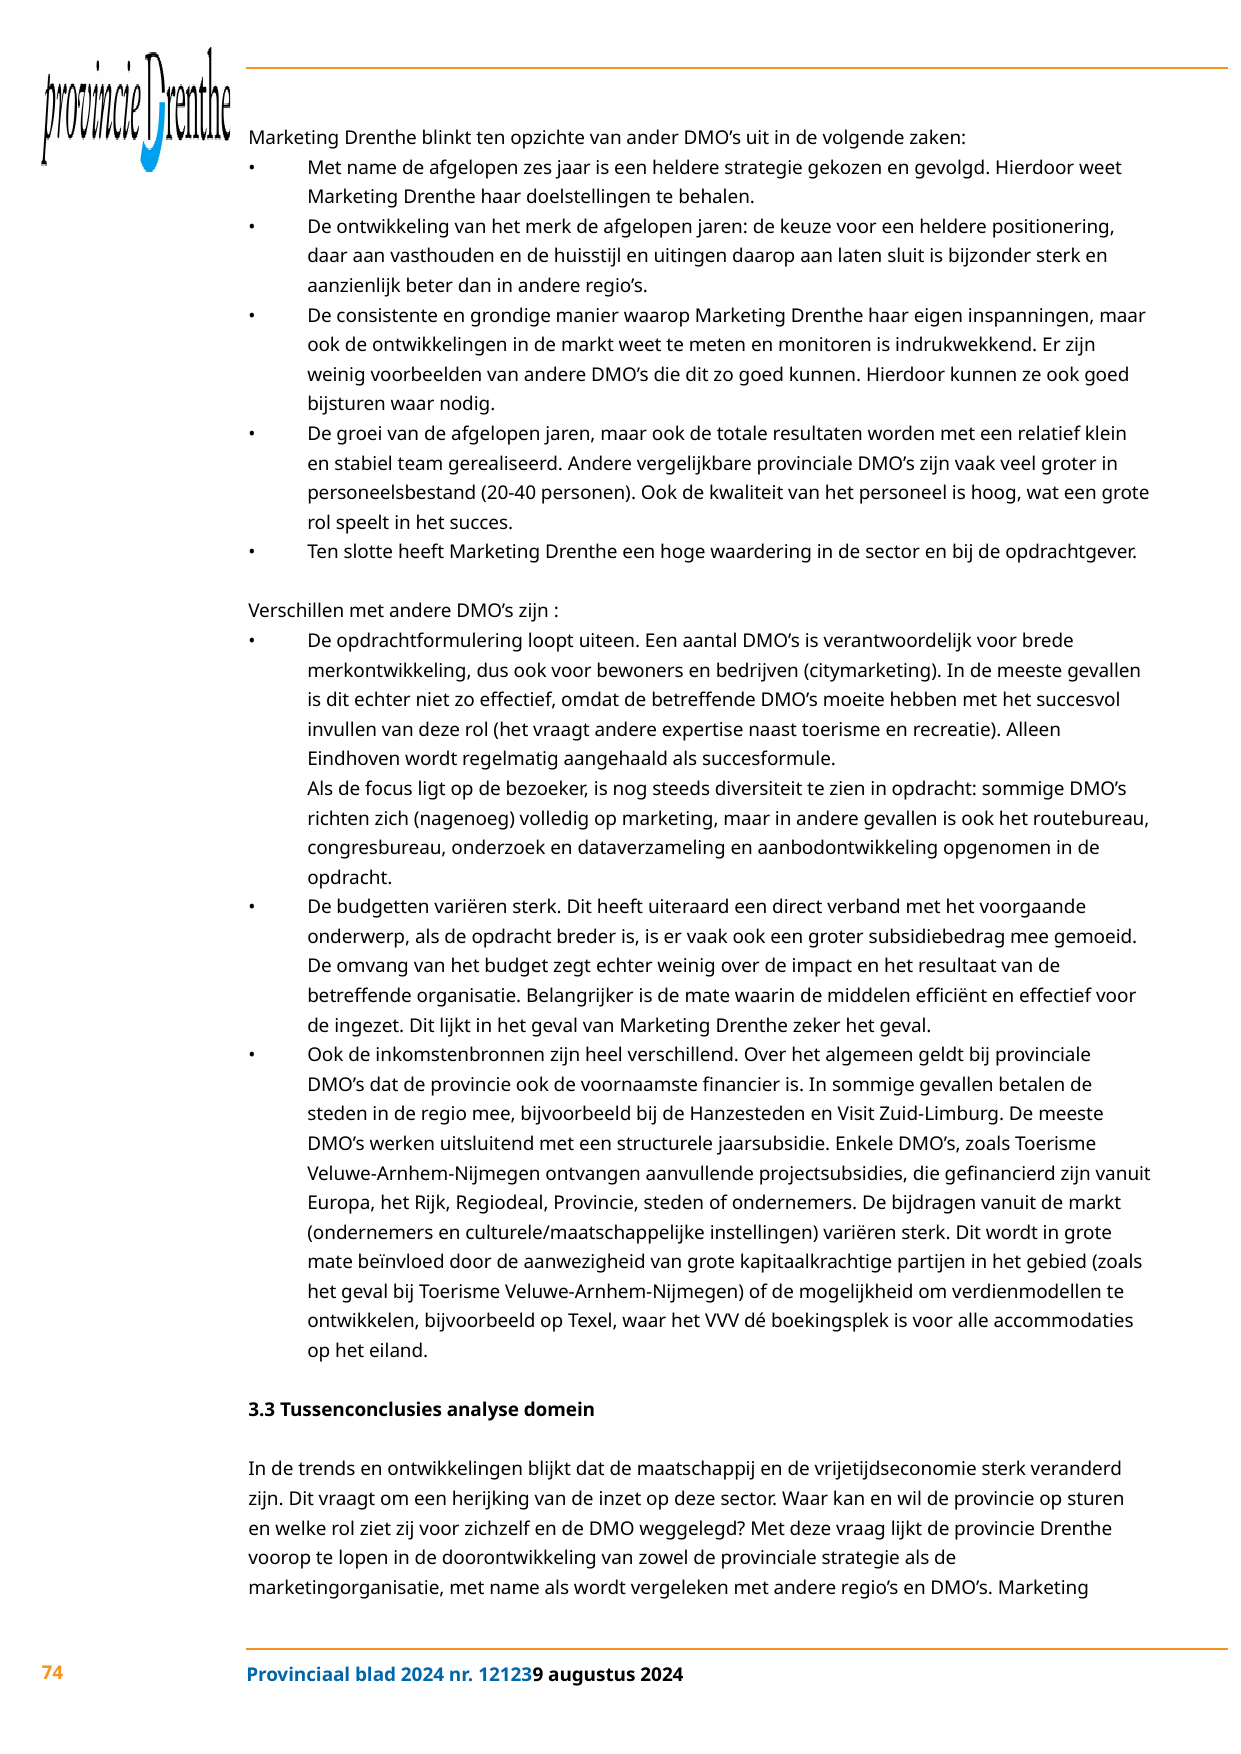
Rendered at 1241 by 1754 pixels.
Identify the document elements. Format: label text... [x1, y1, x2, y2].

text 3.3 Tussenconclusies analyse domein [248, 1396, 1152, 1422]
text In de trends en ontwikkelingen blijkt dat de maatschappij en de vrijetijdseconomie sterk veranderd zijn. Dit vraagt om een herijking van de inzet op deze sector. Waar kan en wil de provincie op sturen en welke rol ziet zij voor zichzelf en de DMO weggelegd? Met deze vraag lijkt de provincie Drenthe voorop te lopen in de doorontwikkeling van zowel de provinciale strategie als de marketingorganisatie, met name als wordt vergeleken met andere regio’s en DMO’s. Marketing [248, 1456, 1152, 1600]
text Marketing Drenthe blinkt ten opzichte van ander DMO’s uit in de volgende zaken: [248, 124, 1152, 150]
list De groei van de afgelopen jaren, maar ook de totale resultaten worden met een relatief klein en stabiel team gerealiseerd. Andere vergelijkbare provinciale DMO’s zijn vaak veel groter in personeelsbestand (20-40 personen). Ook de kwaliteit van het personeel is hoog, wat een grote rol speelt in het succes. [248, 420, 1152, 535]
picture [41, 47, 231, 172]
list Met name de afgelopen zes jaar is een heldere strategie gekozen en gevolgd. Hierdoor weet Marketing Drenthe haar doelstellingen te behalen. [248, 154, 1152, 209]
list Ten slotte heeft Marketing Drenthe een hoge waardering in de sector en bij de opdrachtgever. [248, 538, 1152, 564]
list Ook de inkomstenbronnen zijn heel verschillend. Over het algemeen geldt bij provinciale DMO’s dat de provincie ook de voornaamste financier is. In sommige gevallen betalen de steden in de regio mee, bijvoorbeeld bij de Hanzesteden en Visit Zuid-Limburg. De meeste DMO’s werken uitsluitend met een structurele jaarsubsidie. Enkele DMO’s, zoals Toerisme Veluwe-Arnhem-Nijmegen ontvangen aanvullende projectsubsidies, die gefinancierd zijn vanuit Europa, het Rijk, Regiodeal, Provincie, steden of ondernemers. De bijdragen vanuit de markt (ondernemers en culturele/maatschappelijke instellingen) variëren sterk. Dit wordt in grote mate beïnvloed door de aanwezigheid van grote kapitaalkrachtige partijen in het gebied (zoals het geval bij Toerisme Veluwe-Arnhem-Nijmegen) of de mogelijkheid om verdienmodellen te ontwikkelen, bijvoorbeeld op Texel, waar het VVV dé boekingsplek is voor alle accommodaties op het eiland. [248, 1041, 1152, 1363]
text Verschillen met andere DMO’s zijn : [248, 598, 1152, 623]
list De ontwikkeling van het merk de afgelopen jaren: de keuze voor een heldere positionering, daar aan vasthouden en de huisstijl en uitingen daarop aan laten sluit is bijzonder sterk en aanzienlijk beter dan in andere regio’s. [248, 213, 1152, 298]
list De budgetten variëren sterk. Dit heeft uiteraard een direct verband met het voorgaande onderwerp, als de opdracht breder is, is er vaak ook een groter subsidiebedrag mee gemoeid. De omvang van het budget zegt echter weinig over de impact en het resultaat van de betreffende organisatie. Belangrijker is de mate waarin de middelen efficiënt en effectief voor de ingezet. Dit lijkt in het geval van Marketing Drenthe zeker het geval. [248, 893, 1152, 1038]
list De opdrachtformulering loopt uiteen. Een aantal DMO’s is verantwoordelijk voor brede merkontwikkeling, dus ook voor bewoners en bedrijven (citymarketing). In de meeste gevallen is dit echter niet zo effectief, omdat de betreffende DMO’s moeite hebben met het succesvol invullen van deze rol (het vraagt andere expertise naast toerisme en recreatie). Alleen Eindhoven wordt regelmatig aangehaald als succesformule. [248, 627, 1152, 771]
list De consistente en grondige manier waarop Marketing Drenthe haar eigen inspanningen, maar ook de ontwikkelingen in de markt weet te meten en monitoren is indrukwekkend. Er zijn weinig voorbeelden van andere DMO’s die dit zo goed kunnen. Hierdoor kunnen ze ook goed bijsturen waar nodig. [248, 302, 1152, 416]
list Als de focus ligt op de bezoeker, is nog steeds diversiteit te zien in opdracht: sommige DMO’s richten zich (nagenoeg) volledig op marketing, maar in andere gevallen is ook het routebureau, congresbureau, onderzoek en dataverzameling en aanbodontwikkeling opgenomen in de opdracht. [248, 775, 1152, 890]
